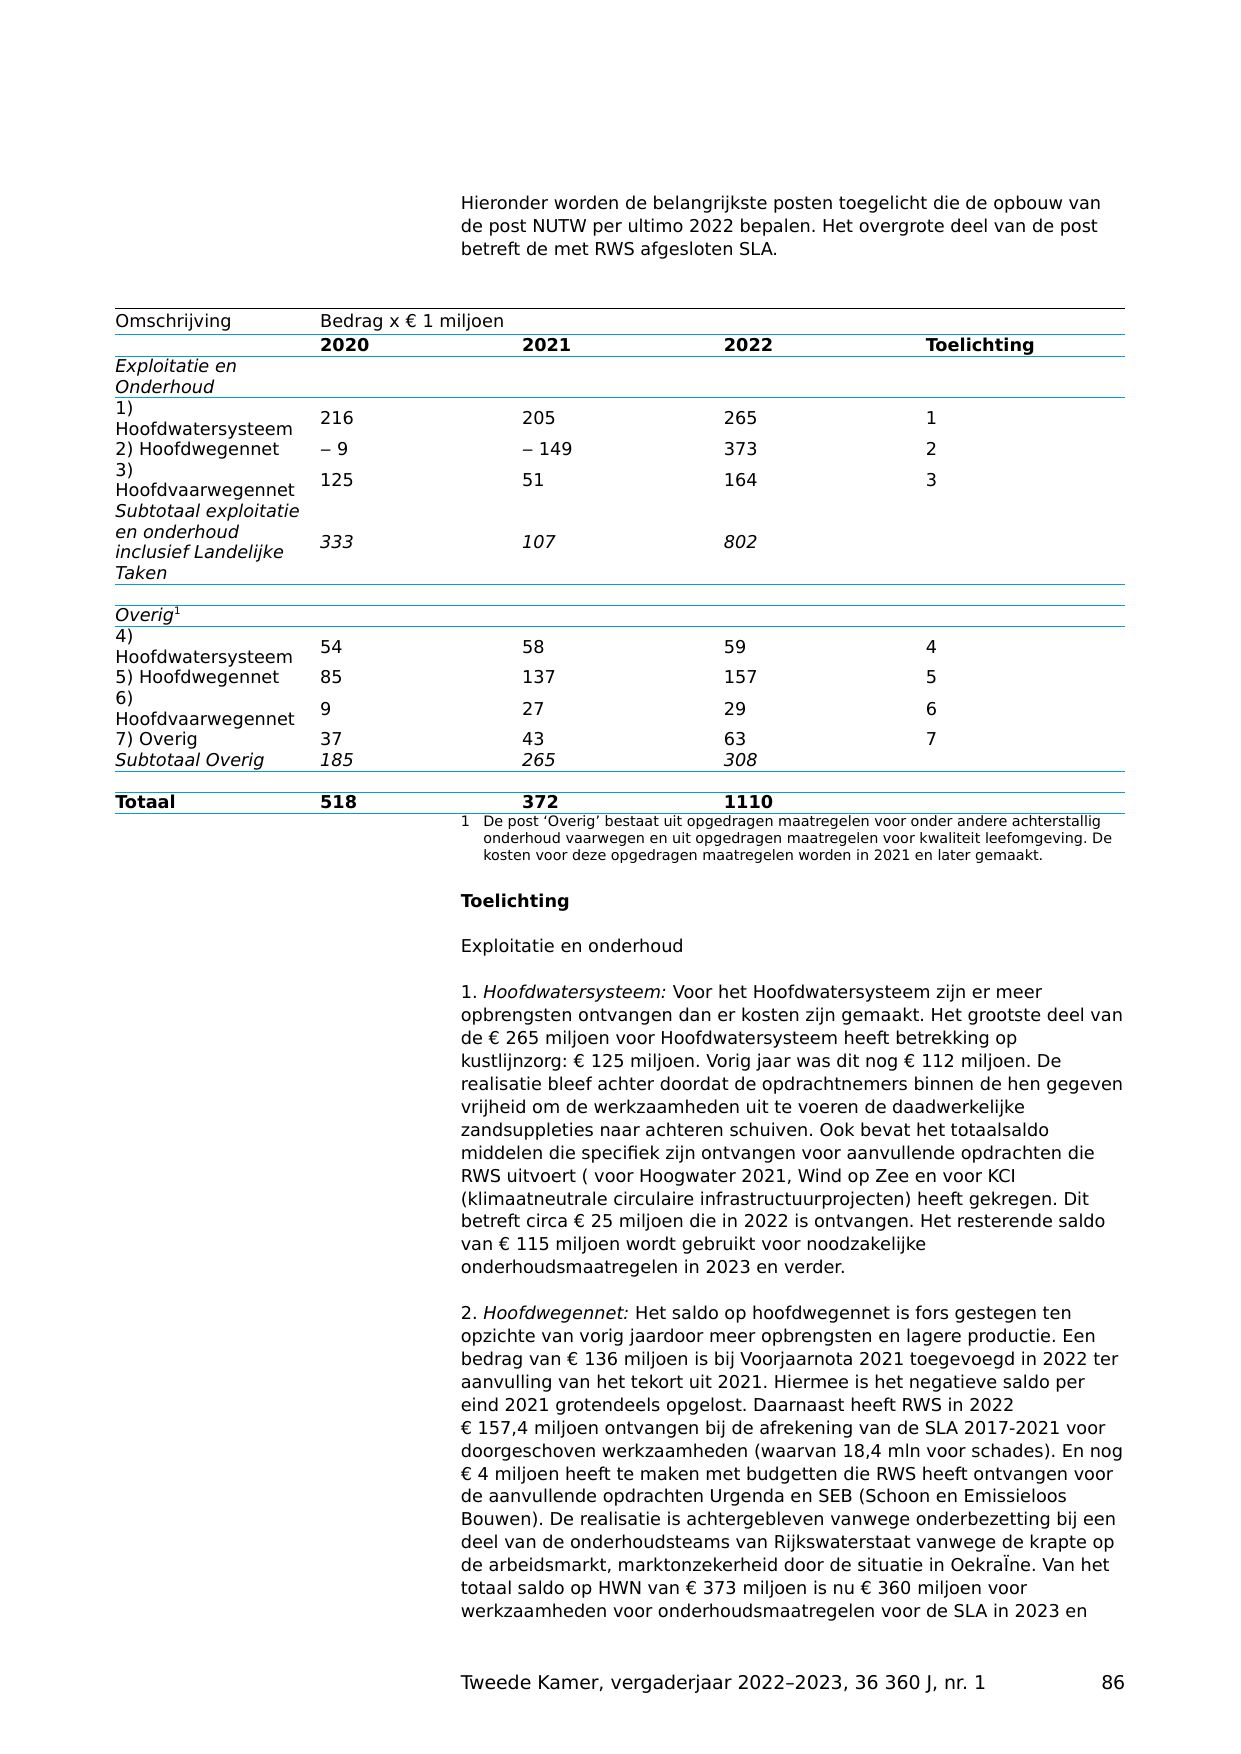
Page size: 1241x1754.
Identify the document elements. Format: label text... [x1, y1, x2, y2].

table_cell [317, 357, 519, 397]
table_cell [317, 606, 519, 626]
table_cell 43 [519, 729, 721, 750]
table_cell 6) Hoofdvaarwegennet [115, 688, 317, 729]
table_cell 3) Hoofdvaarwegennet [115, 460, 317, 501]
table_cell [115, 335, 317, 356]
table_cell 518 [317, 793, 519, 813]
table_cell 4 [923, 627, 1125, 667]
table_cell 137 [519, 668, 721, 688]
table_cell [923, 501, 1125, 583]
table_cell [721, 772, 923, 792]
table_cell Subtotaal exploitatie en onderhoud inclusief Landelijke Taken [115, 501, 317, 583]
table_cell 54 [317, 627, 519, 667]
table_cell 2 [923, 439, 1125, 460]
table_cell [923, 772, 1125, 792]
table_cell 3 [923, 460, 1125, 501]
table_cell 372 [519, 793, 721, 813]
table_cell 5 [923, 668, 1125, 688]
table_cell 333 [317, 501, 519, 583]
table_cell 5) Hoofdwegennet [115, 668, 317, 688]
table_cell [923, 585, 1125, 604]
table_header Tabel 42 Ontwikkeling post NUTW RWS (bedragen x € 1 miljoen) [115, 283, 1125, 307]
table_cell 58 [519, 627, 721, 667]
table_cell 373 [721, 439, 923, 460]
table_cell ‒ 149 [519, 439, 721, 460]
table_cell 125 [317, 460, 519, 501]
table_cell [519, 585, 721, 604]
table_cell Totaal [115, 793, 317, 813]
text Hieronder worden de belangrijkste posten toegelicht die de opbouw van de post NUTW per ultimo 2022 bepalen. Het overgrote deel van de post betreft de met RWS afgesloten SLA. [461, 191, 1125, 259]
table_cell 157 [721, 668, 923, 688]
table_cell 265 [519, 750, 721, 771]
table_cell [519, 357, 721, 397]
table_cell 164 [721, 460, 923, 501]
text 1. Hoofdwatersysteem: Voor het Hoofdwatersysteem zijn er meer opbrengsten ontvangen dan er kosten zijn gemaakt. Het grootste deel van de € 265 miljoen voor Hoofdwatersysteem heeft betrekking op kustlijnzorg: € 125 miljoen. Vorig jaar was dit nog € 112 miljoen. De realisatie bleef achter doordat de opdrachtnemers binnen de hen gegeven vrijheid om de werkzaamheden uit te voeren de daadwerkelijke zandsuppleties naar achteren schuiven. Ook bevat het totaalsaldo middelen die specifiek zijn ontvangen voor aanvullende opdrachten die RWS uitvoert ( voor Hoogwater 2021, Wind op Zee en voor KCI (klimaatneutrale circulaire infrastructuurprojecten) heeft gekregen. Dit betreft circa € 25 miljoen die in 2022 is ontvangen. Het resterende saldo van € 115 miljoen wordt gebruikt voor noodzakelijke onderhoudsmaatregelen in 2023 en verder. [461, 980, 1125, 1278]
text Toelichting [461, 889, 1125, 912]
table_cell 802 [721, 501, 923, 583]
table_cell Exploitatie en Onderhoud [115, 357, 317, 397]
table_cell 29 [721, 688, 923, 729]
table_cell 85 [317, 668, 519, 688]
table_cell 59 [721, 627, 923, 667]
table_cell [721, 357, 923, 397]
table_cell 185 [317, 750, 519, 771]
table_cell 37 [317, 729, 519, 750]
table_cell 1) Hoofdwatersysteem [115, 398, 317, 439]
table_cell [519, 772, 721, 792]
table_cell [923, 606, 1125, 626]
table_cell [317, 772, 519, 792]
table_cell ‒ 9 [317, 439, 519, 460]
table_cell 63 [721, 729, 923, 750]
table_cell 2) Hoofdwegennet [115, 439, 317, 460]
table_cell 216 [317, 398, 519, 439]
table_cell 2021 [519, 335, 721, 356]
table_cell [115, 772, 317, 792]
table_cell 1 [923, 398, 1125, 439]
table_cell Overig1 [115, 606, 317, 626]
table_cell [519, 606, 721, 626]
text 2. Hoofdwegennet: Het saldo op hoofdwegennet is fors gestegen ten opzichte van vorig jaardoor meer opbrengsten en lagere productie. Een bedrag van € 136 miljoen is bij Voorjaarnota 2021 toegevoegd in 2022 ter aanvulling van het tekort uit 2021. Hiermee is het negatieve saldo per eind 2021 grotendeels opgelost. Daarnaast heeft RWS in 2022 € 157,4 miljoen ontvangen bij de afrekening van de SLA 2017-2021 voor doorgeschoven werkzaamheden (waarvan 18,4 mln voor schades). En nog € 4 miljoen heeft te maken met budgetten die RWS heeft ontvangen voor de aanvullende opdrachten Urgenda en SEB (Schoon en Emissieloos Bouwen). De realisatie is achtergebleven vanwege onderbezetting bij een deel van de onderhoudsteams van Rijkswaterstaat vanwege de krapte op de arbeidsmarkt, marktonzekerheid door de situatie in OekraÏne. Van het totaal saldo op HWN van € 373 miljoen is nu € 360 miljoen voor werkzaamheden voor onderhoudsmaatregelen voor de SLA in 2023 en [461, 1301, 1125, 1622]
table_cell 51 [519, 460, 721, 501]
list De post ‘Overig’ bestaat uit opgedragen maatregelen voor onder andere achterstallig onderhoud vaarwegen en uit opgedragen maatregelen voor kwaliteit leefomgeving. De kosten voor deze opgedragen maatregelen worden in 2021 en later gemaakt. [461, 814, 1125, 864]
table_cell Bedrag x € 1 miljoen [317, 309, 923, 334]
table_cell Toelichting [923, 335, 1125, 356]
table_cell 7 [923, 729, 1125, 750]
table_cell 4) Hoofdwatersysteem [115, 627, 317, 667]
table_cell Subtotaal Overig [115, 750, 317, 771]
table_cell 265 [721, 398, 923, 439]
table_cell 107 [519, 501, 721, 583]
table_cell 1110 [721, 793, 923, 813]
table_cell 27 [519, 688, 721, 729]
table_cell 2022 [721, 335, 923, 356]
table_cell [317, 585, 519, 604]
table_cell 6 [923, 688, 1125, 729]
table_cell [721, 585, 923, 604]
table_cell [923, 750, 1125, 771]
table_cell 2020 [317, 335, 519, 356]
table_cell 9 [317, 688, 519, 729]
table_cell [923, 793, 1125, 813]
table_cell Omschrijving [115, 309, 317, 334]
table_cell [115, 585, 317, 604]
table_cell 205 [519, 398, 721, 439]
table_cell 7) Overig [115, 729, 317, 750]
text Exploitatie en onderhoud [461, 934, 1125, 957]
table_cell [923, 357, 1125, 397]
table_cell [923, 309, 1125, 334]
table_cell [721, 606, 923, 626]
table_cell 308 [721, 750, 923, 771]
